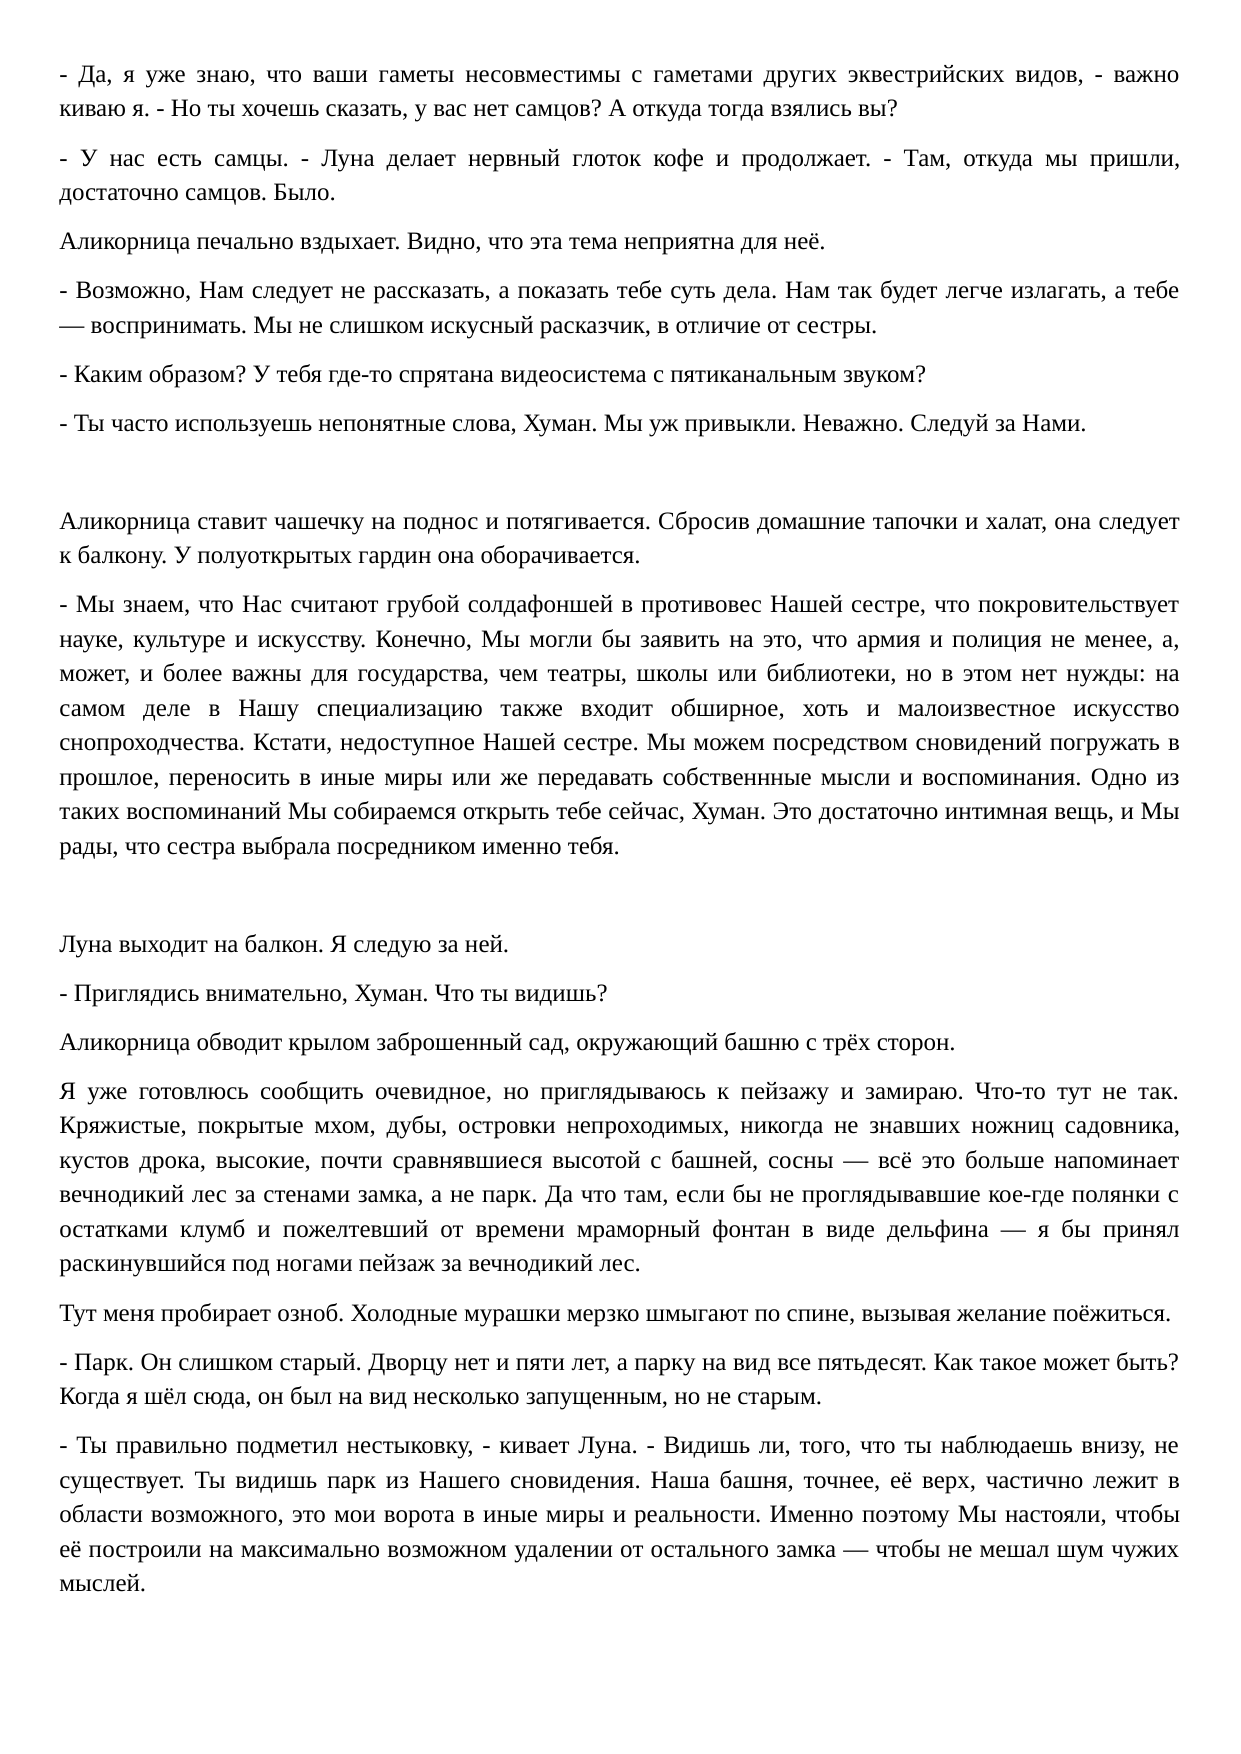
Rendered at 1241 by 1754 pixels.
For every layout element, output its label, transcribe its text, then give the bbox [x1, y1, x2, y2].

text - Возможно, Нам следует не рассказать, а показать тебе суть дела. Нам так будет легче излагать, а тебе — воспринимать. Мы не слишком искусный расказчик, в отличие от сестры. [59, 275, 1181, 338]
text - Ты правильно подметил нестыковку, - кивает Луна. - Видишь ли, того, что ты наблюдаешь внизу, не существует. Ты видишь парк из Нашего сновидения. Наша башня, точнее, её верх, частично лежит в области возможного, это мои ворота в иные миры и реальности. Именно поэтому Мы настояли, чтобы её построили на максимально возможном удалении от остального замка — чтобы не мешал шум чужих мыслей. [59, 1430, 1181, 1597]
text Тут меня пробирает озноб. Холодные мурашки мерзко шмыгают по спине, вызывая желание поёжиться. [59, 1298, 1181, 1326]
text Аликорница ставит чашечку на поднос и потягивается. Сбросив домашние тапочки и халат, она следует к балкону. У полуоткрытых гардин она оборачивается. [59, 506, 1181, 569]
text Аликорница обводит крылом заброшенный сад, окружающий башню с трёх сторон. [59, 1027, 1181, 1056]
text - Приглядись внимательно, Хуман. Что ты видишь? [59, 978, 1181, 1007]
text - Да, я уже знаю, что ваши гаметы несовместимы с гаметами других эквестрийских видов, - важно киваю я. - Но ты хочешь сказать, у вас нет самцов? А откуда тогда взялись вы? [59, 59, 1181, 122]
text Аликорница печально вздыхает. Видно, что эта тема неприятна для неё. [59, 226, 1181, 255]
text Я уже готовлюсь сообщить очевидное, но приглядываюсь к пейзажу и замираю. Что-то тут не так. Кряжистые, покрытые мхом, дубы, островки непроходимых, никогда не знавших ножниц садовника, кустов дрока, высокие, почти сравнявшиеся высотой с башней, сосны — всё это больше напоминает вечнодикий лес за стенами замка, а не парк. Да что там, если бы не проглядывавшие кое-где полянки с остатками клумб и пожелтевший от времени мраморный фонтан в виде дельфина — я бы принял раскинувшийся под ногами пейзаж за вечнодикий лес. [59, 1076, 1181, 1277]
text - У нас есть самцы. - Луна делает нервный глоток кофе и продолжает. - Там, откуда мы пришли, достаточно самцов. Было. [59, 143, 1181, 206]
text - Ты часто используешь непонятные слова, Хуман. Мы уж привыкли. Неважно. Следуй за Нами. [59, 408, 1181, 437]
text - Каким образом? У тебя где-то спрятана видеосистема с пятиканальным звуком? [59, 359, 1181, 387]
text Луна выходит на балкон. Я следую за ней. [59, 929, 1181, 958]
text - Парк. Он слишком старый. Дворцу нет и пяти лет, а парку на вид все пятьдесят. Как такое может быть? Когда я шёл сюда, он был на вид несколько запущенным, но не старым. [59, 1347, 1181, 1410]
text - Мы знаем, что Нас считают грубой солдафоншей в противовес Нашей сестре, что покровительствует науке, культуре и искусству. Конечно, Мы могли бы заявить на это, что армия и полиция не менее, а, может, и более важны для государства, чем театры, школы или библиотеки, но в этом нет нужды: на самом деле в Нашу специализацию также входит обширное, хоть и малоизвестное искусство снопроходчества. Кстати, недоступное Нашей сестре. Мы можем посредством сновидений погружать в прошлое, переносить в иные миры или же передавать собственнные мысли и воспоминания. Одно из таких воспоминаний Мы собираемся открыть тебе сейчас, Хуман. Это достаточно интимная вещь, и Мы рады, что сестра выбрала посредником именно тебя. [59, 589, 1181, 859]
